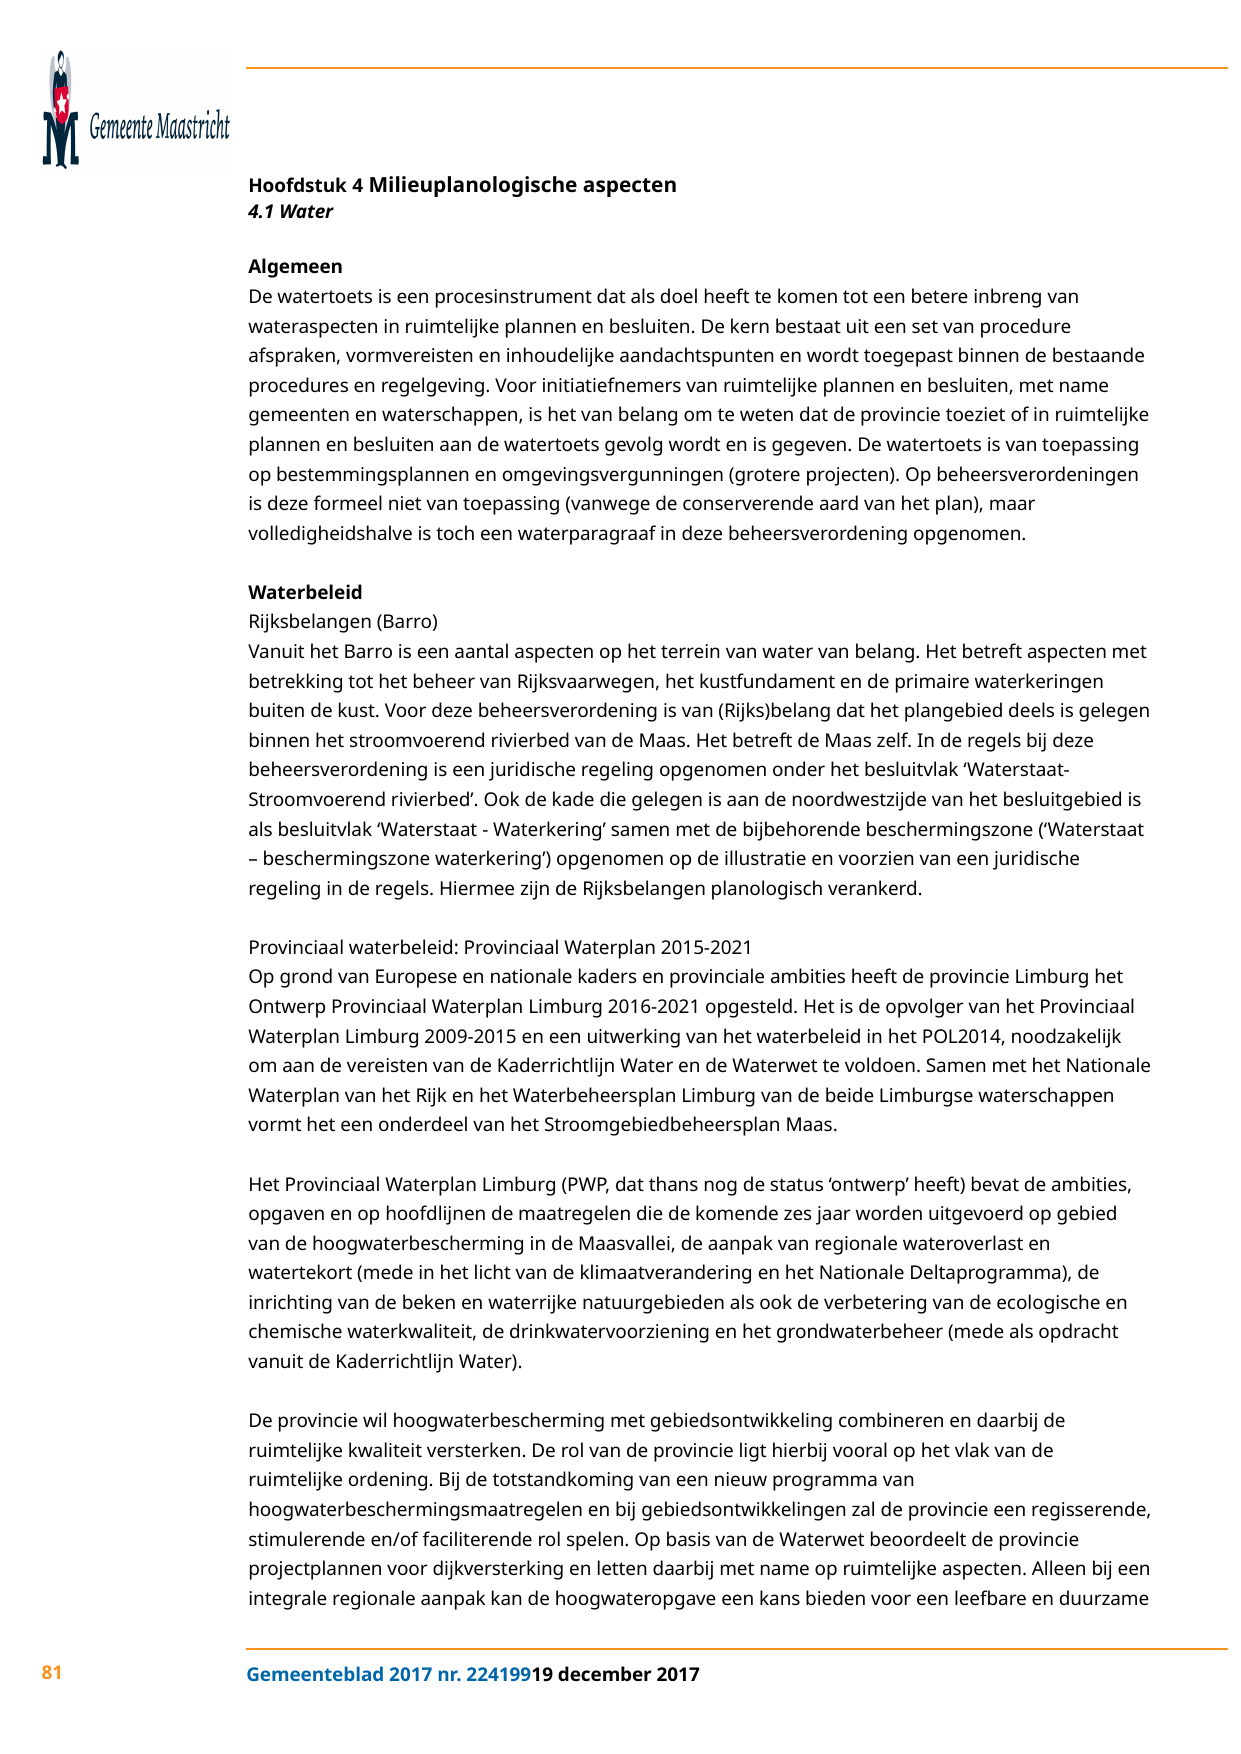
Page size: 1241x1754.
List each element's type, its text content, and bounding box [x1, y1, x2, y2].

picture [41, 47, 231, 172]
text Provinciaal waterbeleid: Provinciaal Waterplan 2015-2021 [248, 934, 1152, 960]
text Waterbeleid [248, 579, 1152, 605]
text Algemeen [248, 254, 1152, 279]
text Hoofdstuk 4 Milieuplanologische aspecten [248, 170, 1152, 198]
text Vanuit het Barro is een aantal aspecten op het terrein van water van belang. Het betreft aspecten met betrekking tot het beheer van Rijksvaarwegen, het kustfundament en de primaire waterkeringen buiten de kust. Voor deze beheersverordening is van (Rijks)belang dat het plangebied deels is gelegen binnen het stroomvoerend rivierbed van de Maas. Het betreft de Maas zelf. In de regels bij deze beheersverordening is een juridische regeling opgenomen onder het besluitvlak ‘Waterstaat-Stroomvoerend rivierbed’. Ook de kade die gelegen is aan de noordwestzijde van het besluitgebied is als besluitvlak ‘Waterstaat - Waterkering’ samen met de bijbehorende beschermingszone (‘Waterstaat – beschermingszone waterkering’) opgenomen op de illustratie en voorzien van een juridische regeling in de regels. Hiermee zijn de Rijksbelangen planologisch verankerd. [248, 638, 1152, 901]
text Rijksbelangen (Barro) [248, 609, 1152, 634]
text De watertoets is een procesinstrument dat als doel heeft te komen tot een betere inbreng van wateraspecten in ruimtelijke plannen en besluiten. De kern bestaat uit een set van procedure afspraken, vormvereisten en inhoudelijke aandachtspunten en wordt toegepast binnen de bestaande procedures en regelgeving. Voor initiatiefnemers van ruimtelijke plannen en besluiten, met name gemeenten en waterschappen, is het van belang om te weten dat de provincie toeziet of in ruimtelijke plannen en besluiten aan de watertoets gevolg wordt en is gegeven. De watertoets is van toepassing op bestemmingsplannen en omgevingsvergunningen (grotere projecten). Op beheersverordeningen is deze formeel niet van toepassing (vanwege de conserverende aard van het plan), maar volledigheidshalve is toch een waterparagraaf in deze beheersverordening opgenomen. [248, 283, 1152, 546]
text Op grond van Europese en nationale kaders en provinciale ambities heeft de provincie Limburg het Ontwerp Provinciaal Waterplan Limburg 2016-2021 opgesteld. Het is de opvolger van het Provinciaal Waterplan Limburg 2009-2015 en een uitwerking van het waterbeleid in het POL2014, noodzakelijk om aan de vereisten van de Kaderrichtlijn Water en de Waterwet te voldoen. Samen met het Nationale Waterplan van het Rijk en het Waterbeheersplan Limburg van de beide Limburgse waterschappen vormt het een onderdeel van het Stroomgebiedbeheersplan Maas. [248, 964, 1152, 1137]
text 4.1 Water [248, 198, 1152, 224]
text Het Provinciaal Waterplan Limburg (PWP, dat thans nog de status ‘ontwerp’ heeft) bevat de ambities, opgaven en op hoofdlijnen de maatregelen die de komende zes jaar worden uitgevoerd op gebied van de hoogwaterbescherming in de Maasvallei, de aanpak van regionale wateroverlast en watertekort (mede in het licht van de klimaatverandering en het Nationale Deltaprogramma), de inrichting van de beken en waterrijke natuurgebieden als ook de verbetering van de ecologische en chemische waterkwaliteit, de drinkwatervoorziening en het grondwaterbeheer (mede als opdracht vanuit de Kaderrichtlijn Water). [248, 1171, 1152, 1374]
text De provincie wil hoogwaterbescherming met gebiedsontwikkeling combineren en daarbij de ruimtelijke kwaliteit versterken. De rol van de provincie ligt hierbij vooral op het vlak van de ruimtelijke ordening. Bij de totstandkoming van een nieuw programma van hoogwaterbeschermingsmaatregelen en bij gebiedsontwikkelingen zal de provincie een regisserende, stimulerende en/of faciliterende rol spelen. Op basis van de Waterwet beoordeelt de provincie projectplannen voor dijkversterking en letten daarbij met name op ruimtelijke aspecten. Alleen bij een integrale regionale aanpak kan de hoogwateropgave een kans bieden voor een leefbare en duurzame [248, 1407, 1152, 1611]
